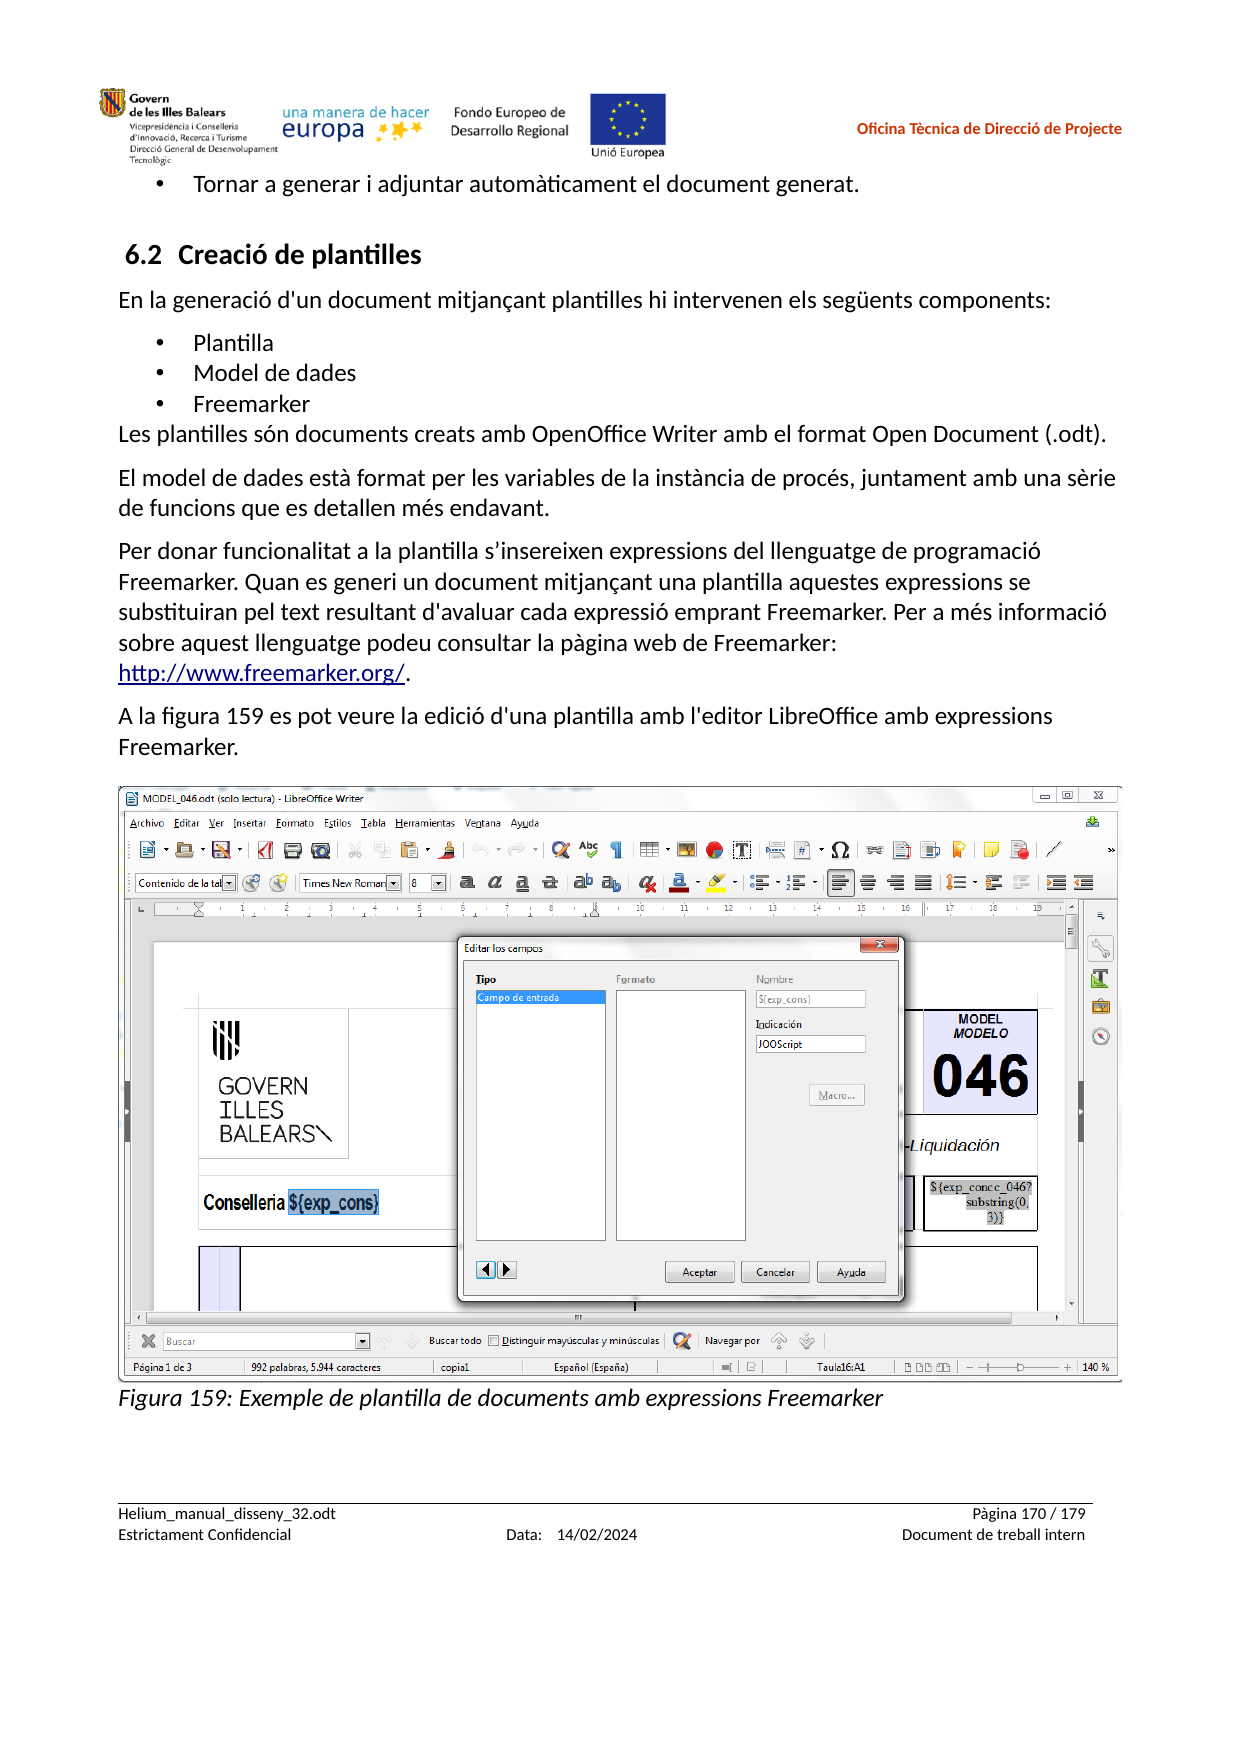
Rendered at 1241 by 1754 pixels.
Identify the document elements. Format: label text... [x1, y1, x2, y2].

text Per donar funcionalitat a la plantilla s’insereixen expressions del llenguatge de programació Freemarker. Quan es generi un document mitjançant una plantilla aquestes expressions se substituiran pel text resultant d'avaluar cada expressió emprant Freemarker. Per a més informació sobre aquest llenguatge podeu consultar la pàgina web de Freemarker: http://www.freemarker.org/. [118, 535, 1122, 688]
text El model de dades està format per les variables de la instància de procés, juntament amb una sèrie de funcions que es detallen més endavant. [118, 462, 1122, 523]
subtitle Creació de plantilles [118, 236, 1122, 272]
text Figura 159: Exemple de plantilla de documents amb expressions Freemarker [118, 1383, 1122, 1413]
list Freemarker [156, 388, 1122, 419]
picture [99, 87, 668, 166]
list Tornar a generar i adjuntar automàticament el document generat. [156, 168, 1122, 198]
list Plantilla [156, 327, 1122, 358]
text En la generació d'un document mitjançant plantilles hi intervenen els següents components: [118, 284, 1122, 314]
list Model de dades [156, 358, 1122, 388]
text A la figura 159 es pot veure la edició d'una plantilla amb l'editor LibreOffice amb expressions Freemarker. [118, 700, 1122, 761]
text Les plantilles són documents creats amb OpenOffice Writer amb el format Open Document (.odt). [118, 419, 1122, 449]
picture [118, 786, 1123, 1383]
